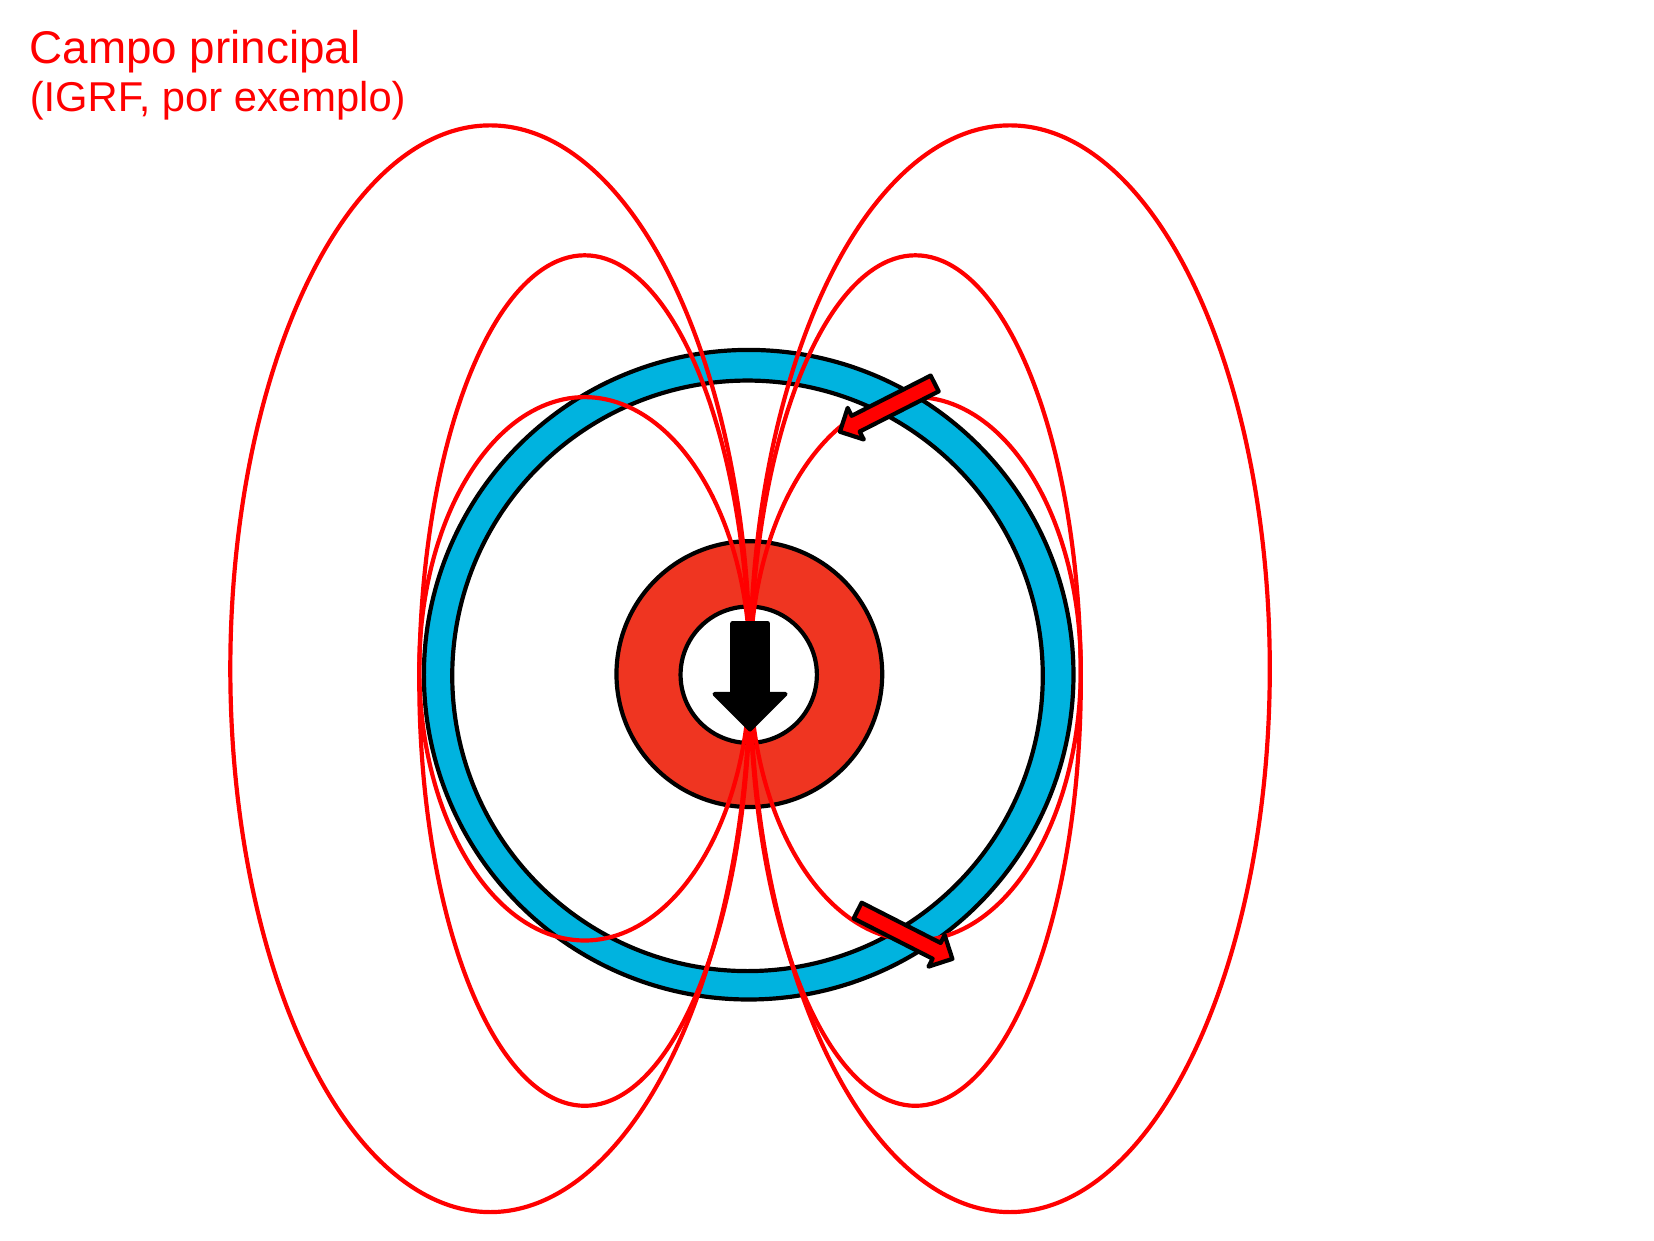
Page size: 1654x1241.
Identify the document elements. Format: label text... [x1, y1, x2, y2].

text_box [562, 759, 744, 995]
text_box [423, 356, 1074, 995]
text_box [585, 355, 741, 566]
text_box [704, 349, 795, 585]
text_box [694, 353, 716, 411]
text_box [785, 354, 806, 408]
text_box Campo principal (IGRF, por exemplo) [15, 15, 511, 129]
text_box [701, 762, 799, 1000]
